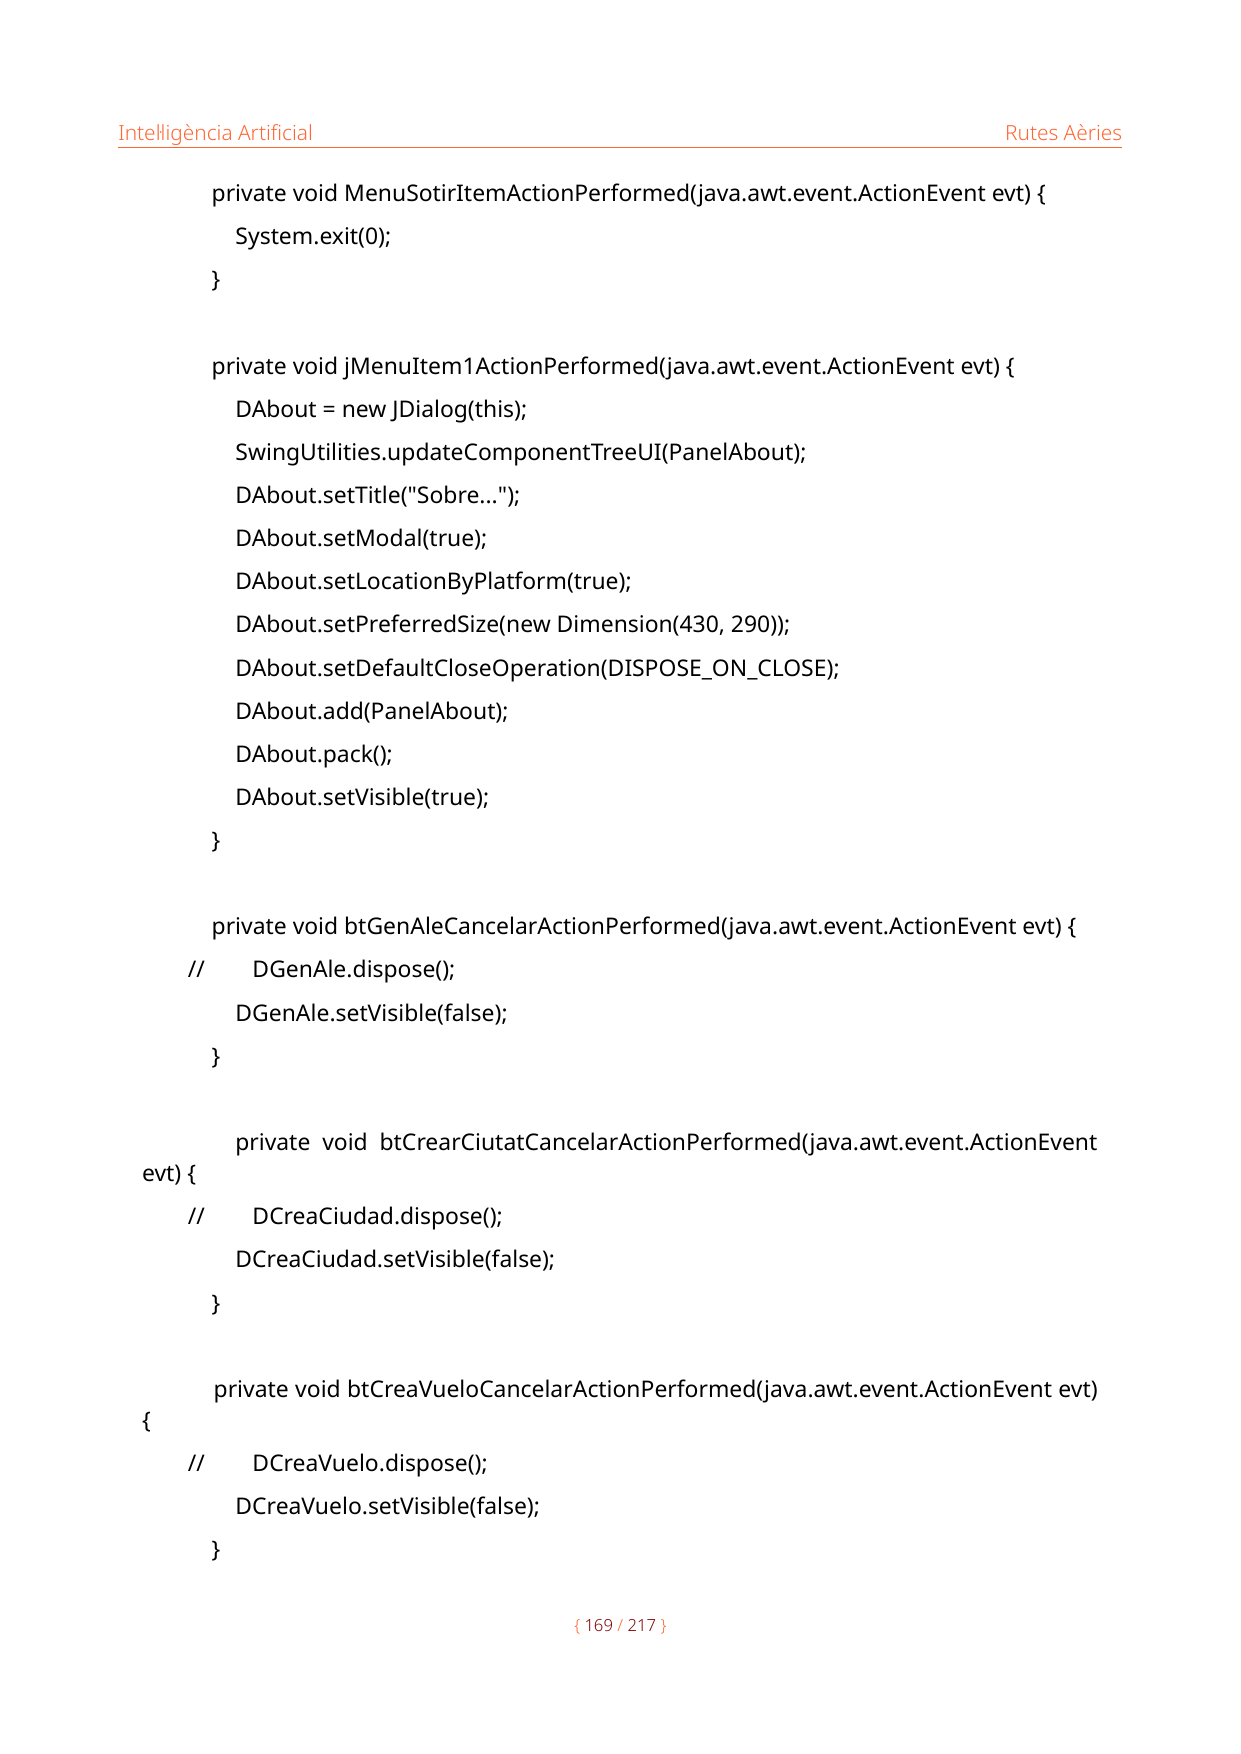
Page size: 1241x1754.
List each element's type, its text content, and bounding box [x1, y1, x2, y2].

text } [142, 1533, 1098, 1564]
text private void btCrearCiutatCancelarActionPerformed(java.awt.event.ActionEvent evt) { [142, 1126, 1098, 1188]
text private void btCreaVueloCancelarActionPerformed(java.awt.event.ActionEvent evt) { [142, 1373, 1098, 1435]
text DAbout.add(PanelAbout); [142, 694, 1098, 726]
text SwingUtilities.updateComponentTreeUI(PanelAbout); [142, 436, 1098, 467]
text System.exit(0); [142, 220, 1098, 251]
text } [142, 1286, 1098, 1318]
text private void MenuSotirItemActionPerformed(java.awt.event.ActionEvent evt) { [142, 177, 1098, 208]
text DGenAle.setVisible(false); [142, 996, 1098, 1028]
text DAbout = new JDialog(this); [142, 393, 1098, 424]
text private void jMenuItem1ActionPerformed(java.awt.event.ActionEvent evt) { [142, 349, 1098, 381]
text DAbout.setPreferredSize(new Dimension(430, 290)); [142, 608, 1098, 639]
text DCreaCiudad.setVisible(false); [142, 1243, 1098, 1274]
text DAbout.setTitle("Sobre..."); [142, 479, 1098, 510]
text } [142, 824, 1098, 855]
text DAbout.setVisible(true); [142, 781, 1098, 812]
text private void btGenAleCancelarActionPerformed(java.awt.event.ActionEvent evt) { [142, 910, 1098, 941]
text DAbout.setLocationByPlatform(true); [142, 565, 1098, 596]
text DAbout.pack(); [142, 738, 1098, 769]
text // DCreaCiudad.dispose(); [142, 1200, 1098, 1231]
text } [142, 1039, 1098, 1071]
text } [142, 263, 1098, 294]
text DAbout.setDefaultCloseOperation(DISPOSE_ON_CLOSE); [142, 651, 1098, 683]
text DCreaVuelo.setVisible(false); [142, 1490, 1098, 1521]
text DAbout.setModal(true); [142, 522, 1098, 553]
text // DGenAle.dispose(); [142, 953, 1098, 984]
text // DCreaVuelo.dispose(); [142, 1447, 1098, 1478]
